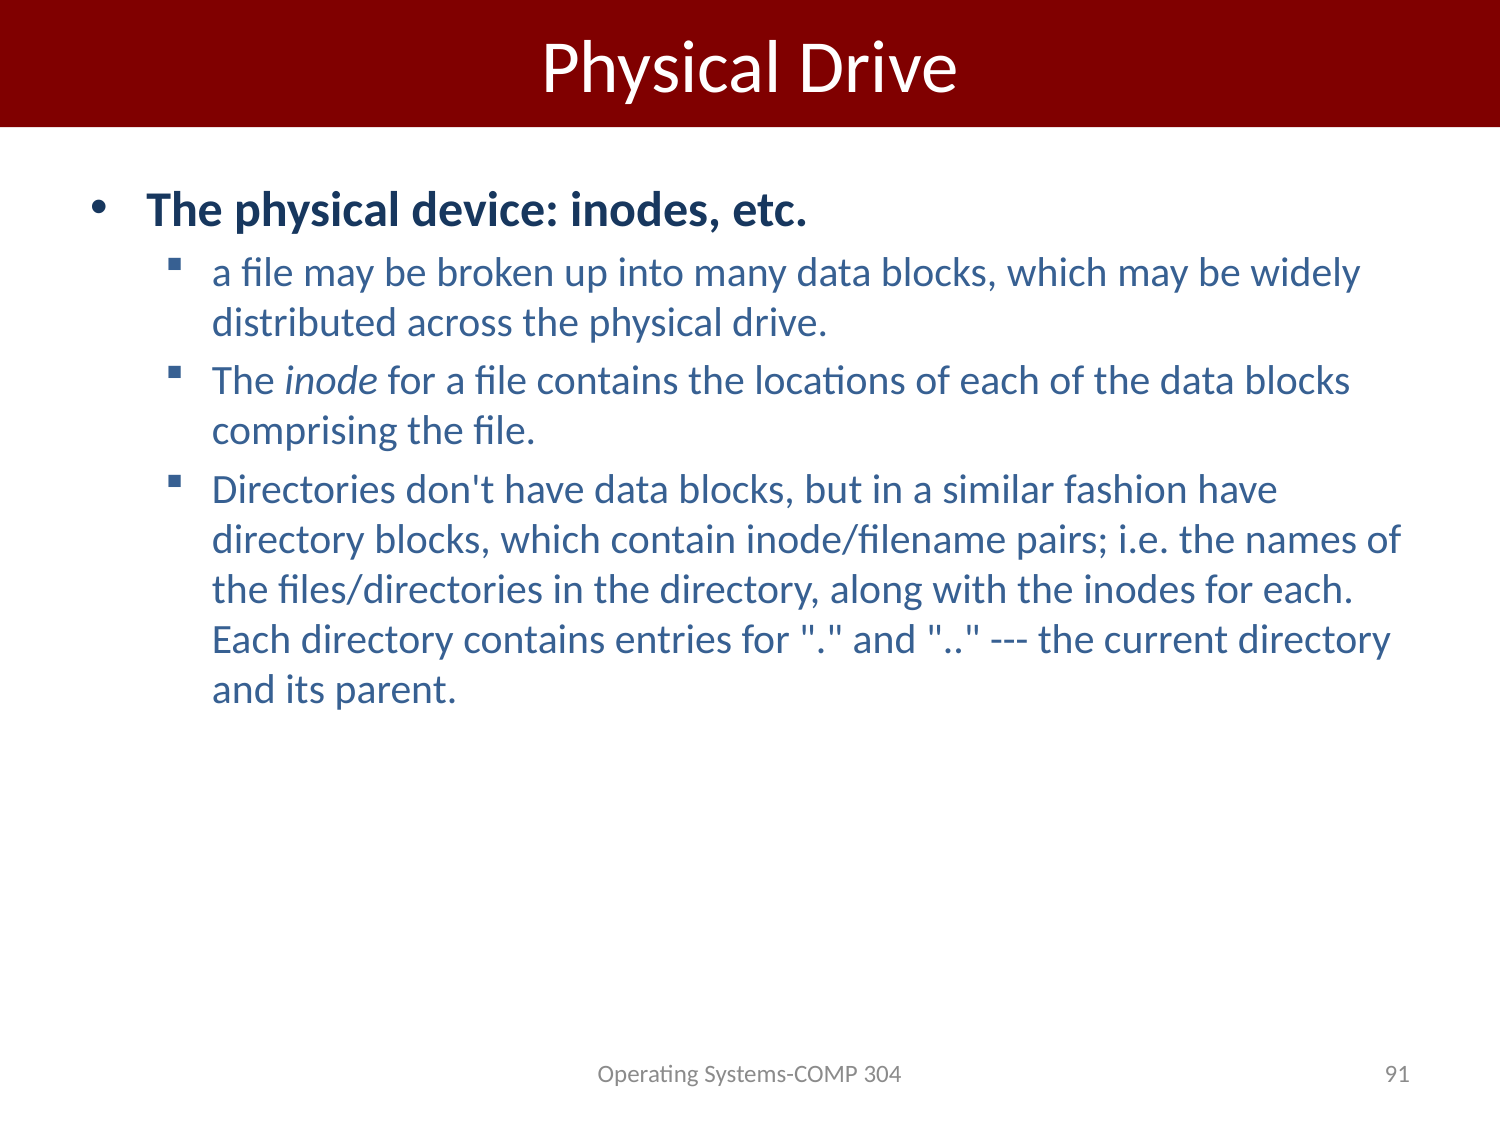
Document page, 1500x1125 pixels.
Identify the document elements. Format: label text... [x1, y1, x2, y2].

list The physical device: inodes, etc. a file may be broken up into many data blocks, which may be widely distributed across the physical drive. The inode for a file contains the locations of each of the data blocks comprising the file. Directories don't have data blocks, but in a similar fashion have directory blocks, which contain inode/filename pairs; i.e. the names of the files/directories in the directory, along with the inodes for each. Each directory contains entries for "." and ".." --- the current directory and its parent. [75, 168, 1425, 1005]
title Physical Drive [0, 0, 1500, 128]
